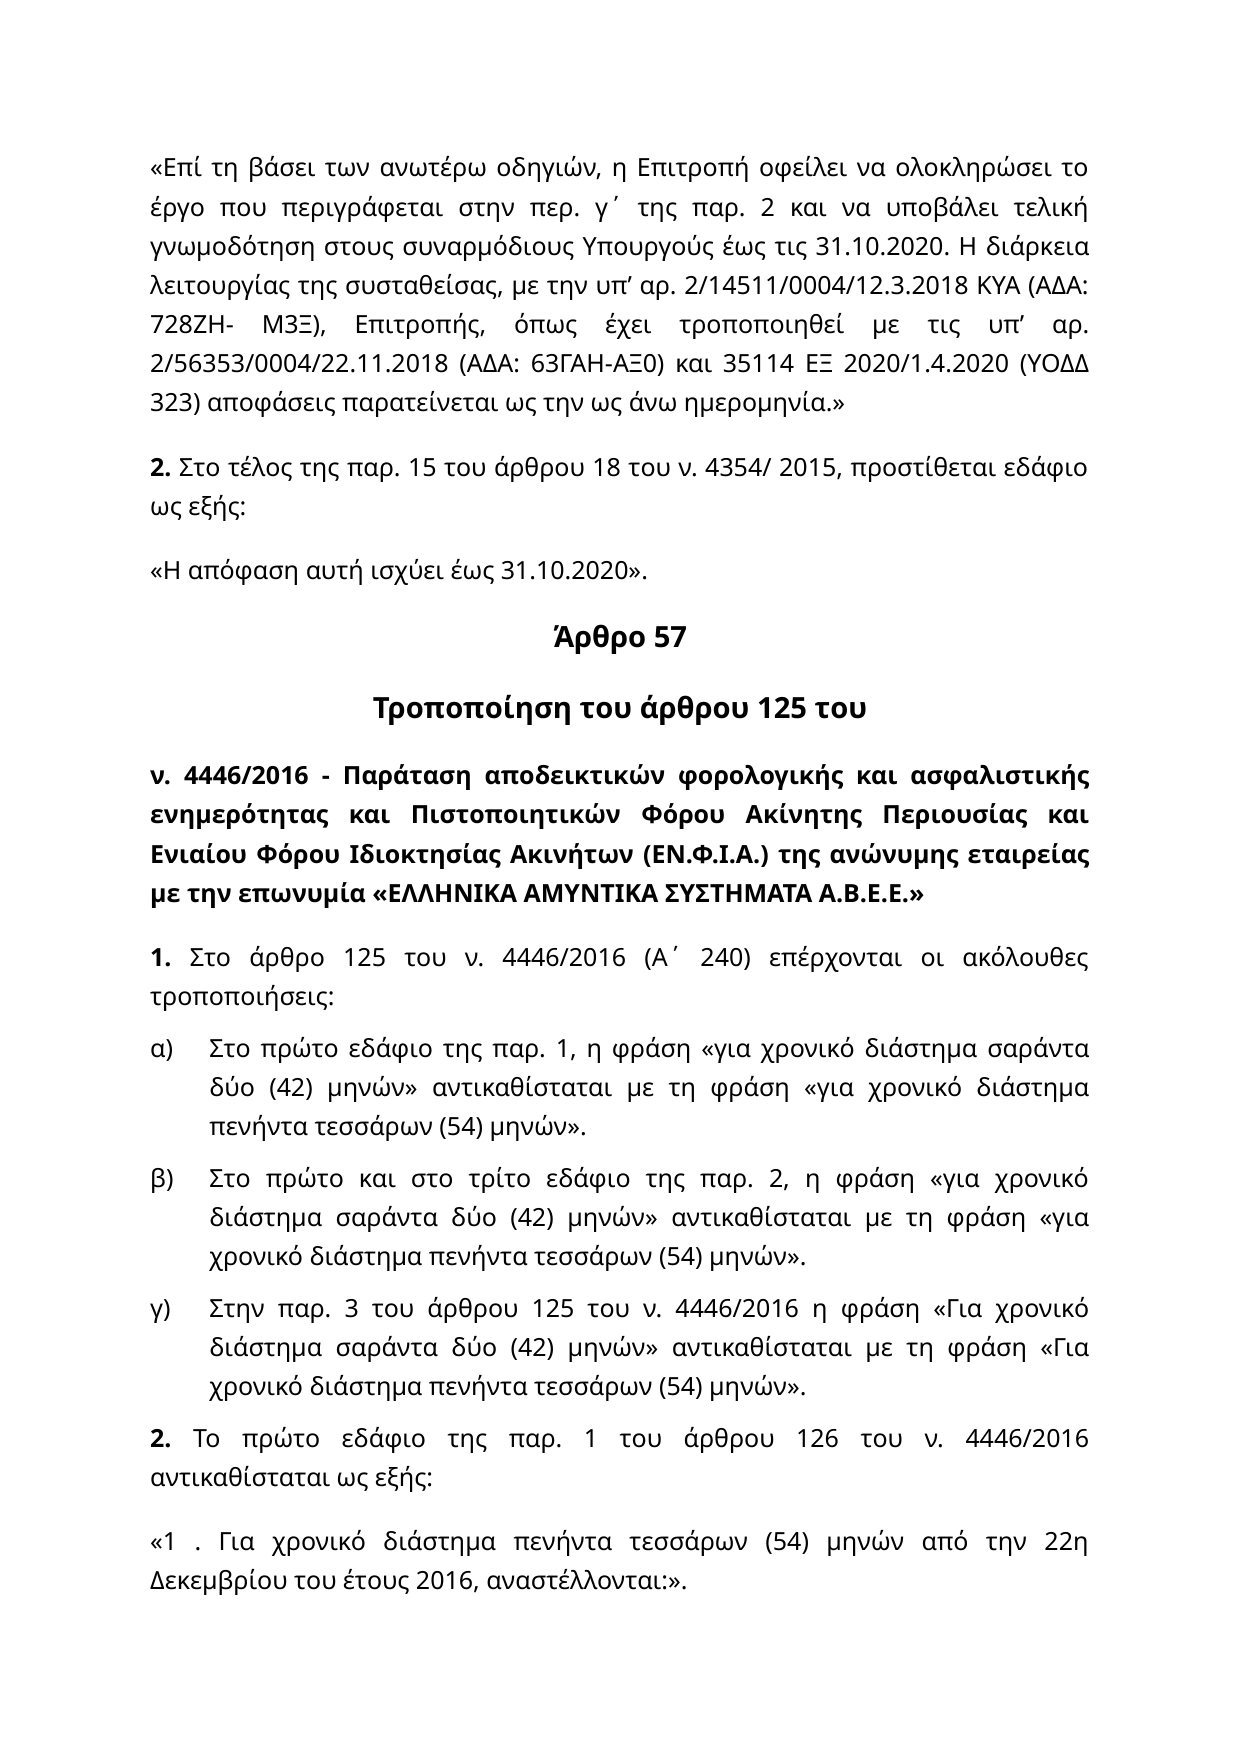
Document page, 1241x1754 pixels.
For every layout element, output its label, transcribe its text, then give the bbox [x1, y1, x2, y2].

text «1 . Για χρονικό διάστημα πενήντα τεσσάρων (54) μηνών από την 22η Δεκεμβρίου του έτους 2016, αναστέλλονται:». [150, 1524, 1090, 1597]
subtitle Άρθρο 57 [150, 617, 1090, 656]
text 2. Στο τέλος της παρ. 15 του άρθρου 18 του ν. 4354/ 2015, προστίθεται εδάφιο ως εξής: [150, 449, 1090, 522]
list α) Στο πρώτο εδάφιο της παρ. 1, η φράση «για χρονικό διάστημα σαράντα δύο (42) μηνών» αντικαθίσταται με τη φράση «για χρονικό διάστημα πενήντα τεσσάρων (54) μηνών». [150, 1030, 1090, 1143]
text «Επί τη βάσει των ανωτέρω οδηγιών, η Επιτροπή οφείλει να ολοκληρώσει το έργο που περιγράφεται στην περ. γ΄ της παρ. 2 και να υποβάλει τελική γνωμοδότηση στους συναρμόδιους Υπουργούς έως τις 31.10.2020. Η διάρκεια λειτουργίας της συσταθείσας, με την υπ’ αρ. 2/14511/0004/12.3.2018 ΚΥΑ (ΑΔΑ: 728ΖΗ- Μ3Ξ), Επιτροπής, όπως έχει τροποποιηθεί με τις υπ’ αρ. 2/56353/0004/22.11.2018 (ΑΔΑ: 63ΓΑΗ-ΑΞ0) και 35114 ΕΞ 2020/1.4.2020 (ΥΟΔΔ 323) αποφάσεις παρατείνεται ως την ως άνω ημερομηνία.» [150, 150, 1090, 419]
subtitle Τροποποίηση του άρθρου 125 του [150, 687, 1090, 727]
list β) Στο πρώτο και στο τρίτο εδάφιο της παρ. 2, η φράση «για χρονικό διάστημα σαράντα δύο (42) μηνών» αντικαθίσταται με τη φράση «για χρονικό διάστημα πενήντα τεσσάρων (54) μηνών». [150, 1160, 1090, 1273]
text ν. 4446/2016 - Παράταση αποδεικτικών φορολογικής και ασφαλιστικής ενημερότητας και Πιστοποιητικών Φόρου Ακίνητης Περιουσίας και Ενιαίου Φόρου Ιδιοκτησίας Ακινήτων (ΕΝ.Φ.Ι.Α.) της ανώνυμης εταιρείας με την επωνυμία «ΕΛΛΗΝΙΚΑ ΑΜΥΝΤΙΚΑ ΣΥΣΤΗΜΑΤΑ Α.Β.Ε.Ε.» [150, 758, 1090, 909]
list γ) Στην παρ. 3 του άρθρου 125 του ν. 4446/2016 η φράση «Για χρονικό διάστημα σαράντα δύο (42) μηνών» αντικαθίσταται με τη φράση «Για χρονικό διάστημα πενήντα τεσσάρων (54) μηνών». [150, 1290, 1090, 1403]
text «Η απόφαση αυτή ισχύει έως 31.10.2020». [150, 552, 1090, 587]
text 1. Στο άρθρο 125 του ν. 4446/2016 (Α΄ 240) επέρχονται οι ακόλουθες τροποποιήσεις: [150, 939, 1090, 1013]
text 2. Το πρώτο εδάφιο της παρ. 1 του άρθρου 126 του ν. 4446/2016 αντικαθίσταται ως εξής: [150, 1420, 1090, 1494]
